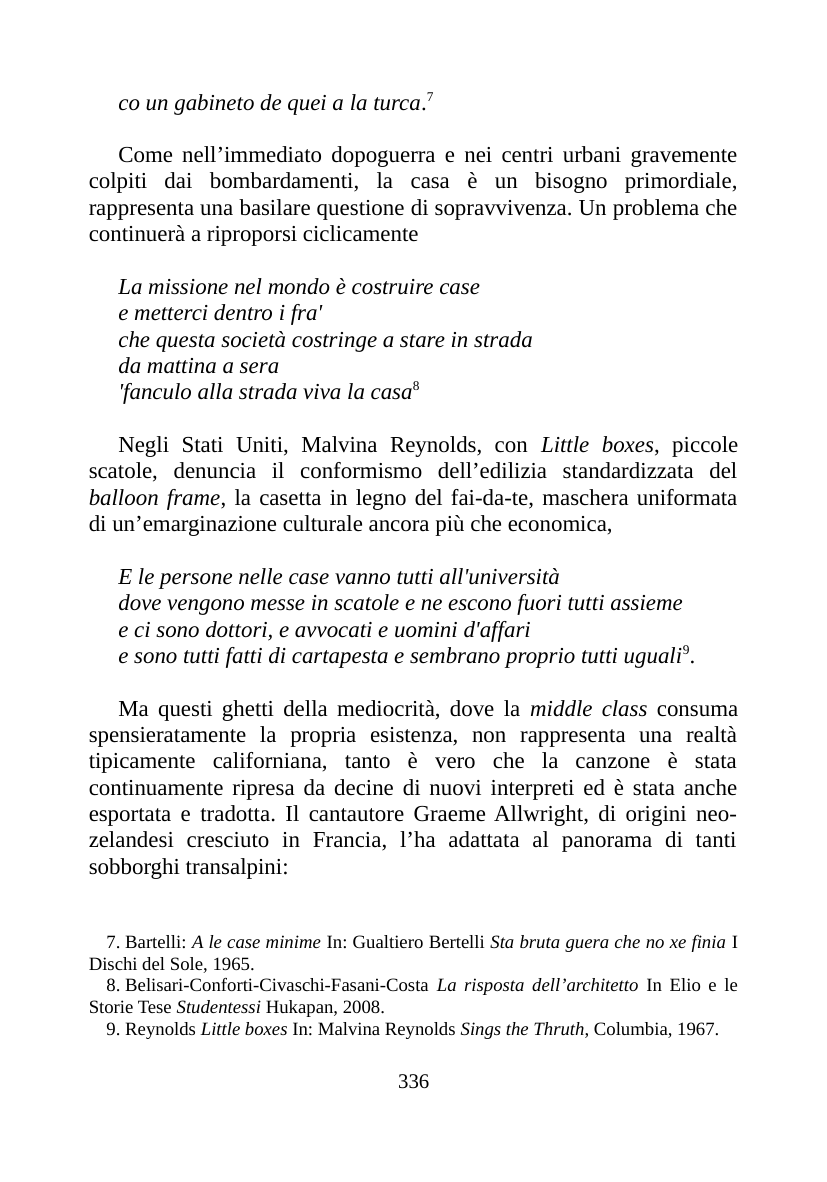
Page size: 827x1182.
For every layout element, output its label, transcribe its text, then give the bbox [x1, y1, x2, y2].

text Ma questi ghetti della mediocrità, dove la middle class consuma spensieratamente la propria esistenza, non rappresenta una realtà tipicamente californiana, tanto è vero che la canzone è stata continuamente ripresa da decine di nuovi interpreti ed è stata anche esportata e tradotta. Il cantautore Graeme Allwright, di origini neo-zelandesi cresciuto in Francia, l’ha adattata al panorama di tanti sobborghi transalpini: [88, 695, 738, 879]
text Come nell’immediato dopoguerra e nei centri urbani gravemente colpiti dai bombardamenti, la casa è un bisogno primordiale, rappresenta una basilare questione di sopravvivenza. Un problema che continuerà a riproporsi ciclicamente [88, 141, 738, 247]
text e sono tutti fatti di cartapesta e sembrano proprio tutti uguali. [88, 642, 738, 668]
text Bartelli: A le case minime In: Gualtiero Bertelli Sta bruta guera che no xe finia I Dischi del Sole, 1965. [88, 931, 738, 974]
text e metterci dentro i fra' [88, 299, 738, 326]
text 'fanculo alla strada viva la casa [88, 378, 738, 405]
text Negli Stati Uniti, Malvina Reynolds, con Little boxes, piccole scatole, denuncia il conformismo dell’edilizia standardizzata del balloon frame, la casetta in legno del fai-da-te, maschera uniformata di un’emarginazione culturale ancora più che economica, [88, 431, 738, 537]
text co un gabineto de quei a la turca. [88, 88, 738, 115]
text da mattina a sera [88, 352, 738, 378]
text E le persone nelle case vanno tutti all'università [88, 563, 738, 589]
text e ci sono dottori, e avvocati e uomini d'affari [88, 616, 738, 642]
text La missione nel mondo è costruire case [88, 273, 738, 299]
text dove vengono messe in scatole e ne escono fuori tutti assieme [88, 589, 738, 616]
text Reynolds Little boxes In: Malvina Reynolds Sings the Thruth, Columbia, 1967. [88, 1017, 738, 1039]
text che questa società costringe a stare in strada [88, 326, 738, 352]
text Belisari-Conforti-Civaschi-Fasani-Costa La risposta dell’architetto In Elio e le Storie Tese Studentessi Hukapan, 2008. [88, 974, 738, 1017]
